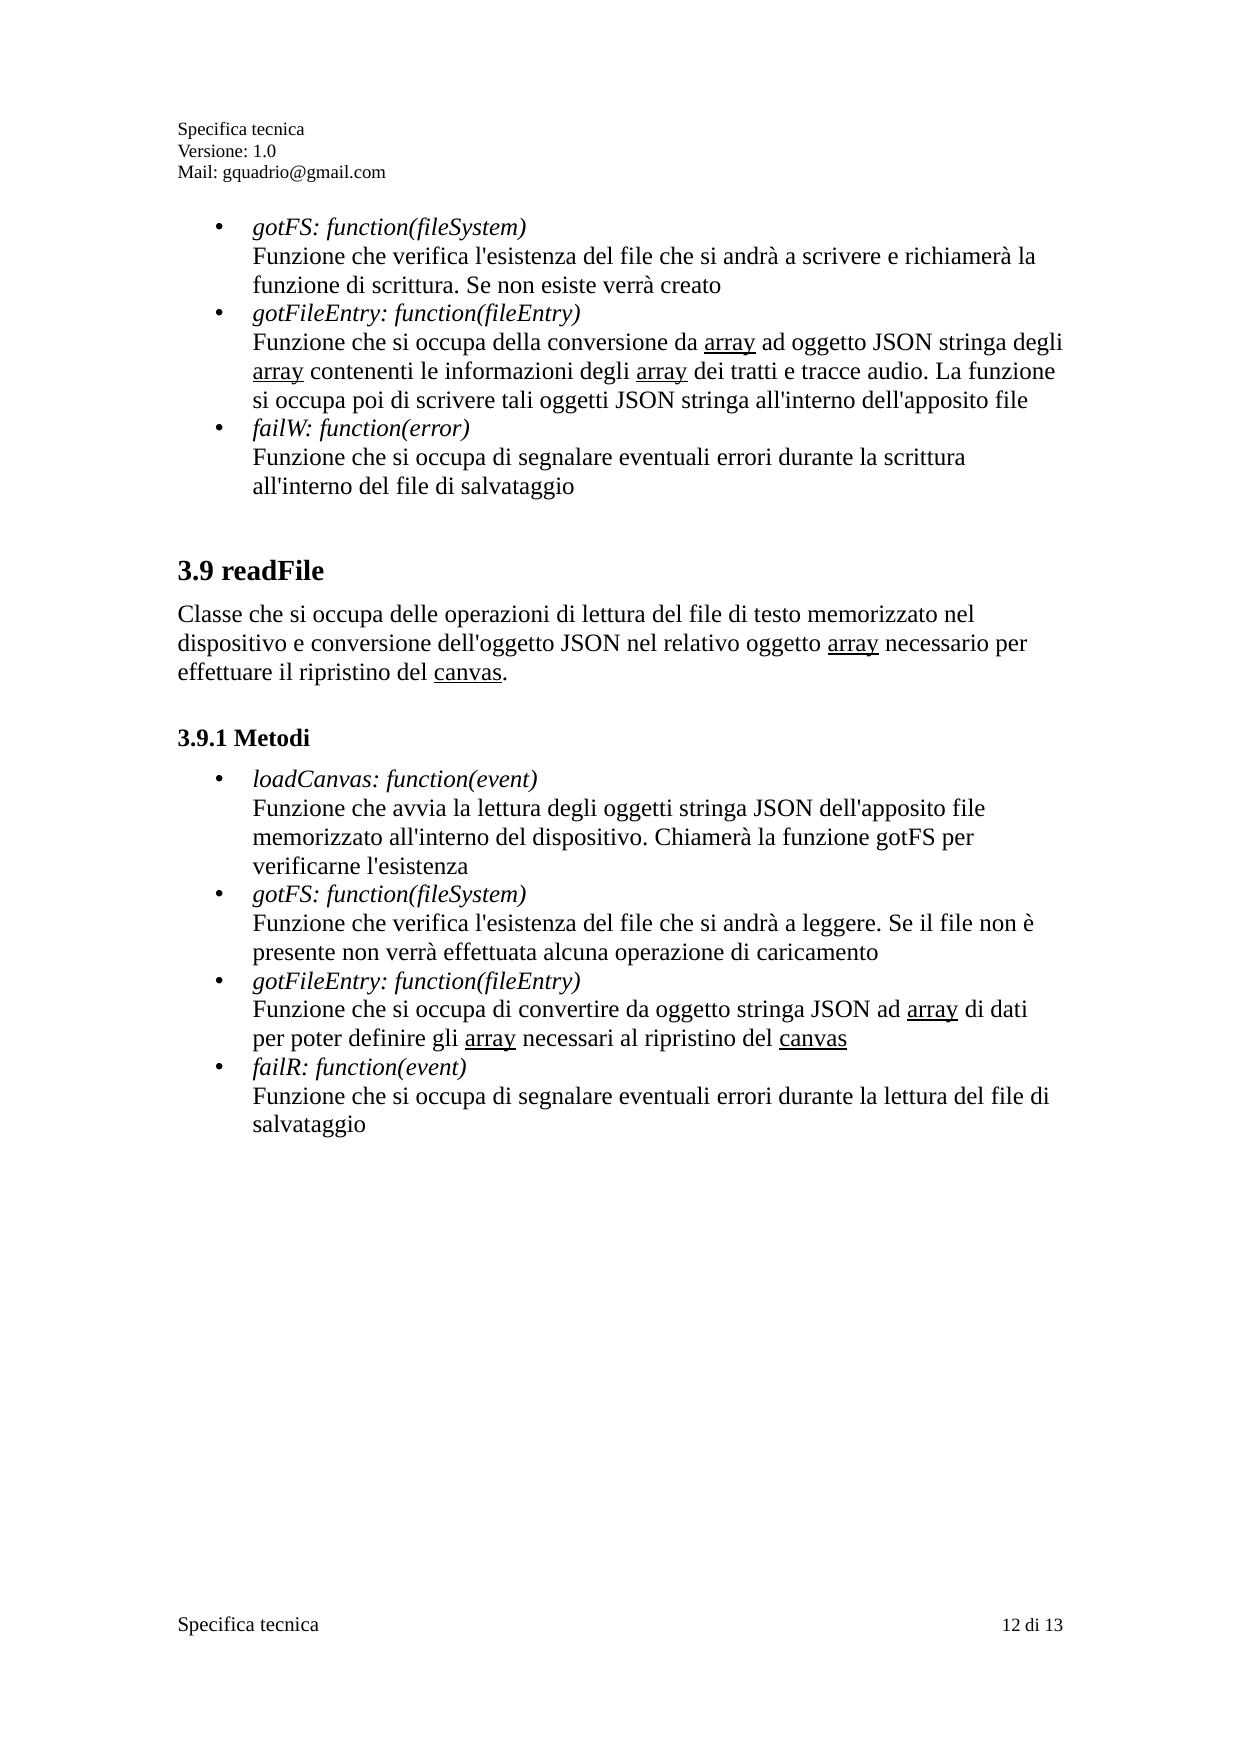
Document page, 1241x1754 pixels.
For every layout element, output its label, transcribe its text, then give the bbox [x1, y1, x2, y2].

subtitle 3.9 readFile [177, 553, 1063, 587]
list gotFileEntry: function(fileEntry) Funzione che si occupa della conversione da array ad oggetto JSON stringa degli array contenenti le informazioni degli array dei tratti e tracce audio. La funzione si occupa poi di scrivere tali oggetti JSON stringa all'interno dell'apposito file [215, 298, 1063, 413]
list Funzione che si occupa di segnalare eventuali errori durante la scrittura all'interno del file di salvataggio [215, 442, 1063, 500]
list loadCanvas: function(event) [215, 764, 1063, 793]
list failW: function(error) [215, 413, 1063, 442]
list Funzione che avvia la lettura degli oggetti stringa JSON dell'apposito file memorizzato all'interno del dispositivo. Chiamerà la funzione gotFS per verificarne l'esistenza [215, 793, 1063, 879]
list Funzione che verifica l'esistenza del file che si andrà a leggere. Se il file non è presente non verrà effettuata alcuna operazione di caricamento [215, 908, 1063, 966]
list Funzione che si occupa di convertire da oggetto stringa JSON ad array di dati per poter definire gli array necessari al ripristino del canvas [215, 994, 1063, 1052]
list gotFS: function(fileSystem) [215, 879, 1063, 908]
subtitle 3.9.1 Metodi [177, 723, 1063, 752]
list failR: function(event) Funzione che si occupa di segnalare eventuali errori durante la lettura del file di salvataggio [215, 1052, 1063, 1138]
text Classe che si occupa delle operazioni di lettura del file di testo memorizzato nel dispositivo e conversione dell'oggetto JSON nel relativo oggetto array necessario per effettuare il ripristino del canvas. [177, 599, 1063, 686]
list gotFileEntry: function(fileEntry) [215, 966, 1063, 994]
list gotFS: function(fileSystem) Funzione che verifica l'esistenza del file che si andrà a scrivere e richiamerà la funzione di scrittura. Se non esiste verrà creato [215, 212, 1063, 298]
